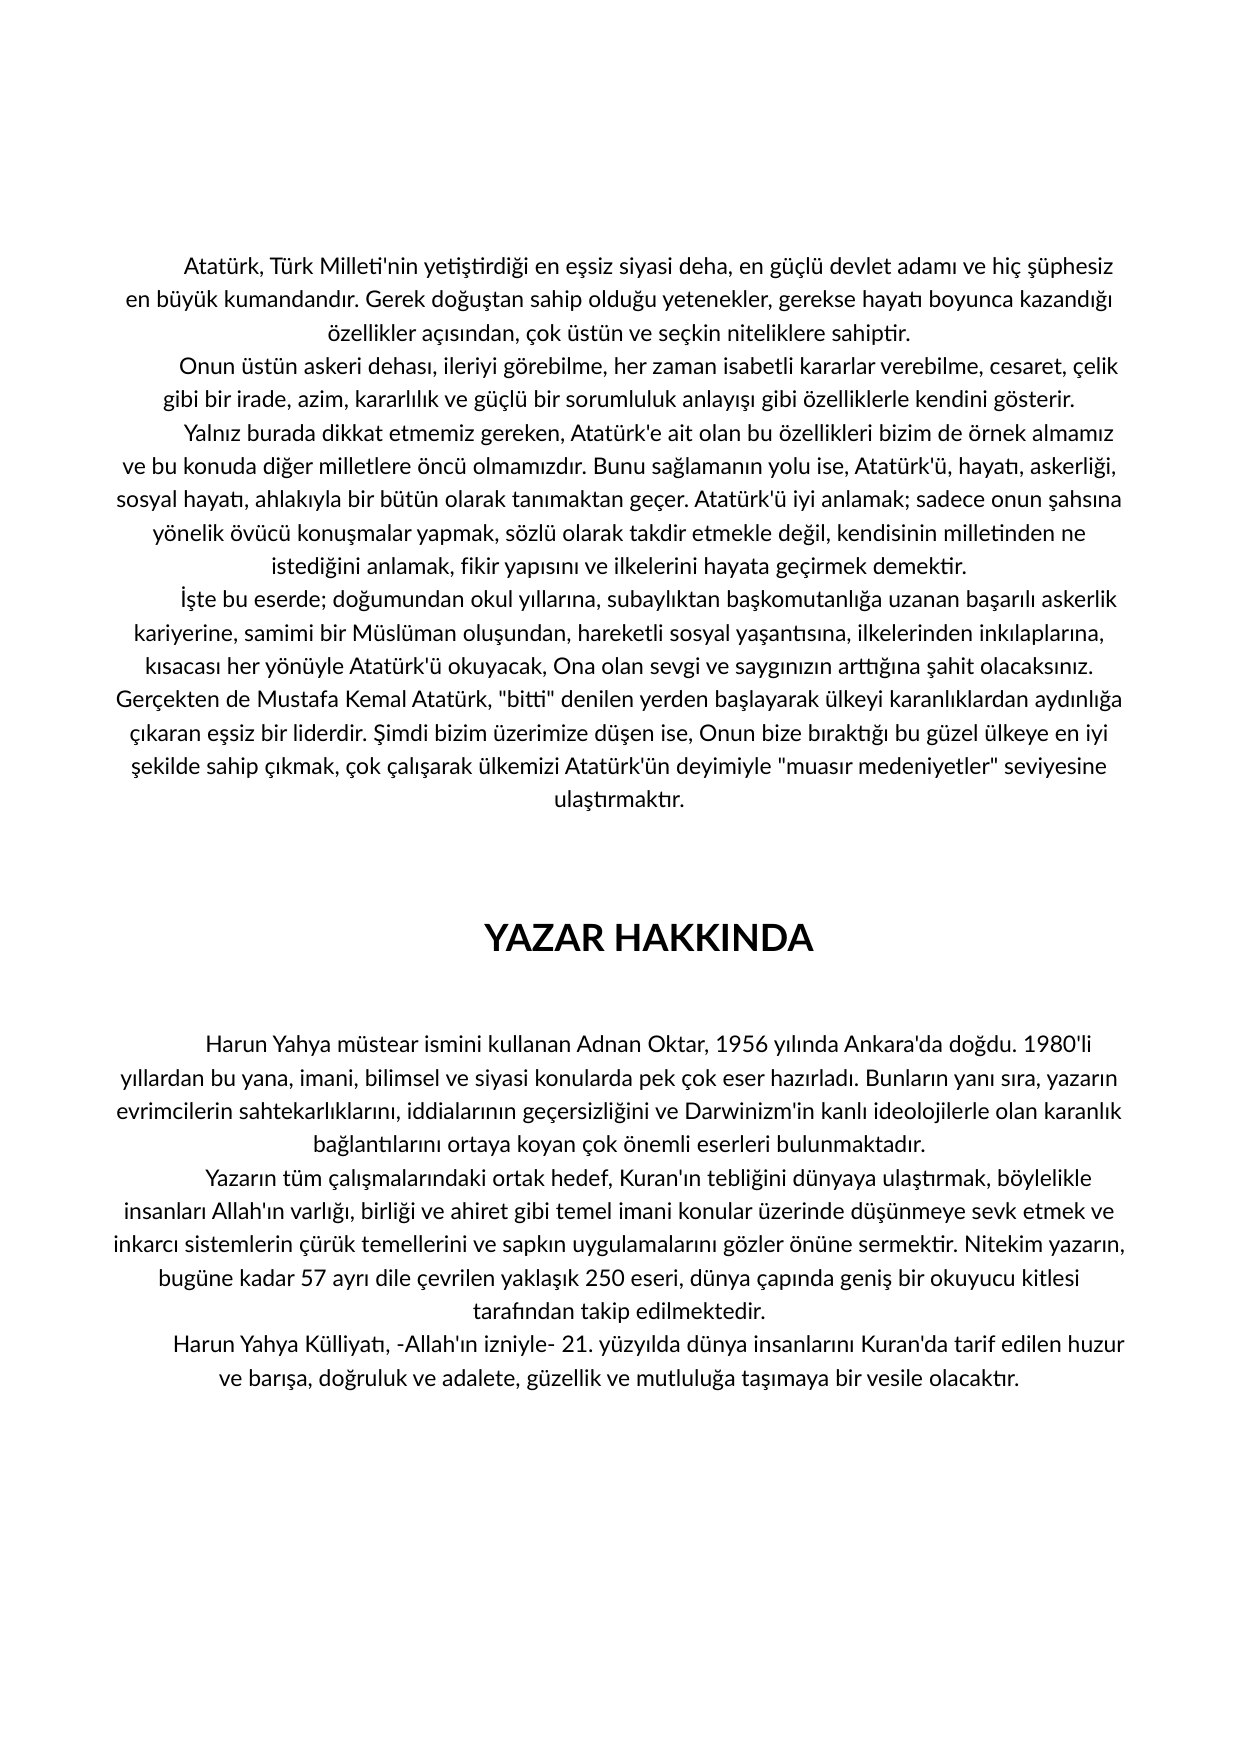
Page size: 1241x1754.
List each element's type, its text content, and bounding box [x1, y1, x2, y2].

text Harun Yahya Külliyatı, -Allah'ın izniyle- 21. yüzyılda dünya insanlarını Kuran'da tarif edilen huzur ve barışa, doğruluk ve adalete, güzellik ve mutluluğa taşımaya bir vesile olacaktır. [112, 1326, 1126, 1393]
text Harun Yahya müstear ismini kullanan Adnan Oktar, 1956 yılında Ankara'da doğdu. 1980'li yıllardan bu yana, imani, bilimsel ve siyasi konularda pek çok eser hazırladı. Bunların yanı sıra, yazarın evrimcilerin sahtekarlıklarını, iddialarının geçersizliğini ve Darwinizm'in kanlı ideolojilerle olan karanlık bağlantılarını ortaya koyan çok önemli eserleri bulunmaktadır. [112, 1026, 1126, 1159]
text Onun üstün askeri dehası, ileriyi görebilme, her zaman isabetli kararlar verebilme, cesaret, çelik gibi bir irade, azim, kararlılık ve güçlü bir sorumluluk anlayışı gibi özelliklerle kendini gösterir. [112, 348, 1126, 414]
text Atatürk, Türk Milleti'nin yetiştirdiği en eşsiz siyasi deha, en güçlü devlet adamı ve hiç şüphesiz en büyük kumandandır. Gerek doğuştan sahip olduğu yetenekler, gerekse hayatı boyunca kazandığı özellikler açısından, çok üstün ve seçkin niteliklere sahiptir. [112, 248, 1126, 348]
text Yazarın tüm çalışmalarındaki ortak hedef, Kuran'ın tebliğini dünyaya ulaştırmak, böylelikle insanları Allah'ın varlığı, birliği ve ahiret gibi temel imani konular üzerinde düşünmeye sevk etmek ve inkarcı sistemlerin çürük temellerini ve sapkın uygulamalarını gözler önüne sermektir. Nitekim yazarın, bugüne kadar 57 ayrı dile çevrilen yaklaşık 250 eseri, dünya çapında geniş bir okuyucu kitlesi tarafından takip edilmektedir. [112, 1159, 1126, 1326]
text İşte bu eserde; doğumundan okul yıllarına, subaylıktan başkomutanlığa uzanan başarılı askerlik kariyerine, samimi bir Müslüman oluşundan, hareketli sosyal yaşantısına, ilkelerinden inkılaplarına, kısacası her yönüyle Atatürk'ü okuyacak, Ona olan sevgi ve saygınızın arttığına şahit olacaksınız. Gerçekten de Mustafa Kemal Atatürk, "bitti" denilen yerden başlayarak ülkeyi karanlıklardan aydınlığa çıkaran eşsiz bir liderdir. Şimdi bizim üzerimize düşen ise, Onun bize bıraktığı bu güzel ülkeye en iyi şekilde sahip çıkmak, çok çalışarak ülkemizi Atatürk'ün deyimiyle "muasır medeniyetler" seviyesine ulaştırmaktır. [112, 581, 1126, 814]
text YAZAR HAKKINDA [112, 914, 1126, 959]
text Yalnız burada dikkat etmemiz gereken, Atatürk'e ait olan bu özellikleri bizim de örnek almamız ve bu konuda diğer milletlere öncü olmamızdır. Bunu sağlamanın yolu ise, Atatürk'ü, hayatı, askerliği, sosyal hayatı, ahlakıyla bir bütün olarak tanımaktan geçer. Atatürk'ü iyi anlamak; sadece onun şahsına yönelik övücü konuşmalar yapmak, sözlü olarak takdir etmekle değil, kendisinin milletinden ne istediğini anlamak, fikir yapısını ve ilkelerini hayata geçirmek demektir. [112, 414, 1126, 581]
